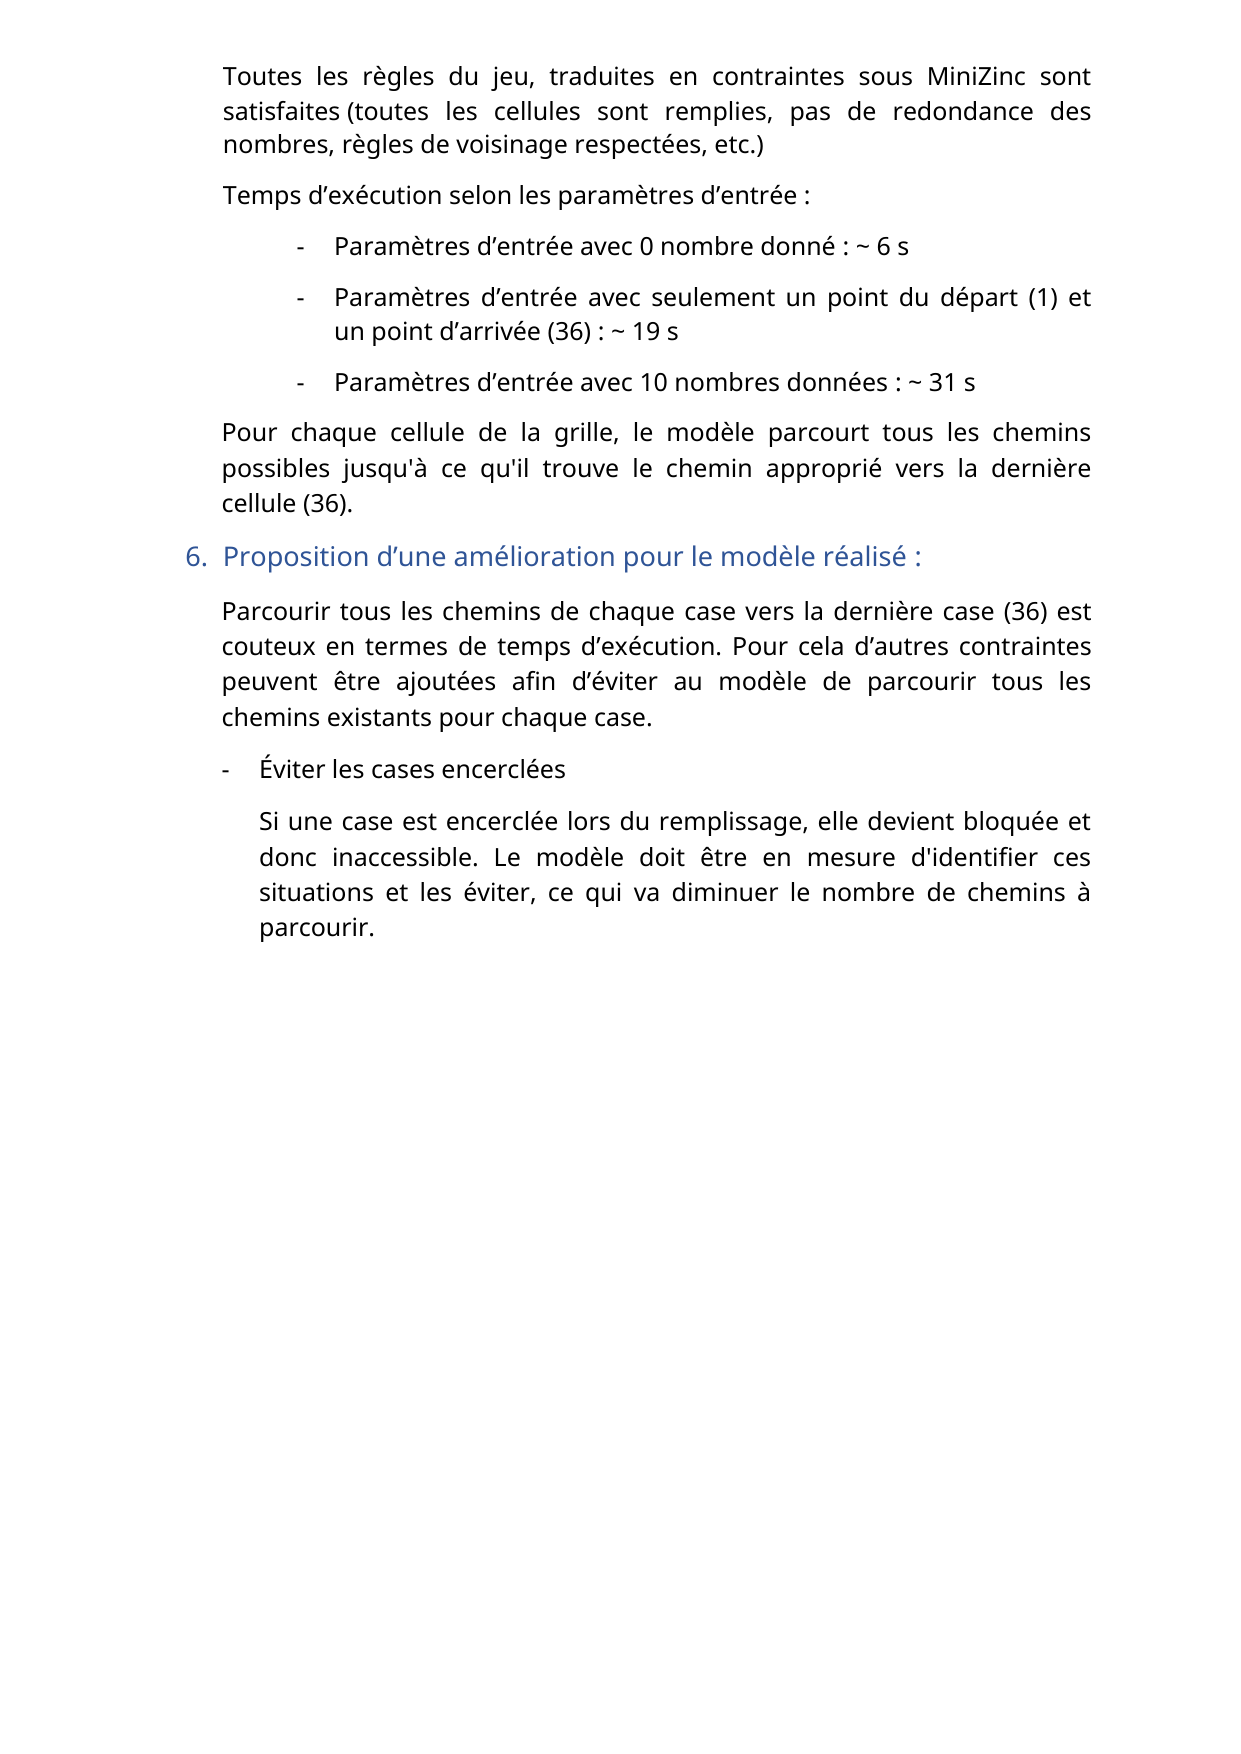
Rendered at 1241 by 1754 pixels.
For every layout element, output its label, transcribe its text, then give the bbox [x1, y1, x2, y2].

list Paramètres d’entrée avec 0 nombre donné : ~ 6 s [296, 229, 1093, 263]
text Parcourir tous les chemins de chaque case vers la dernière case (36) est couteux en termes de temps d’exécution. Pour cela d’autres contraintes peuvent être ajoutées afin d’éviter au modèle de parcourir tous les chemins existants pour chaque case. [221, 593, 1093, 733]
list Temps d’exécution selon les paramètres d’entrée : [223, 178, 1093, 212]
list Toutes les règles du jeu, traduites en contraintes sous MiniZinc sont satisfaites (toutes les cellules sont remplies, pas de redondance des nombres, règles de voisinage respectées, etc.) [223, 59, 1093, 161]
list Si une case est encerclée lors du remplissage, elle devient bloquée et donc inaccessible. Le modèle doit être en mesure d'identifier ces situations et les éviter, ce qui va diminuer le nombre de chemins à parcourir. [259, 804, 1093, 944]
list Paramètres d’entrée avec seulement un point du départ (1) et un point d’arrivée (36) : ~ 19 s [296, 279, 1093, 347]
list Paramètres d’entrée avec 10 nombres données : ~ 31 s [296, 364, 1093, 398]
list Éviter les cases encerclées [221, 751, 1093, 786]
list Proposition d’une amélioration pour le modèle réalisé : [185, 538, 1093, 575]
text Pour chaque cellule de la grille, le modèle parcourt tous les chemins possibles jusqu'à ce qu'il trouve le chemin approprié vers la dernière cellule (36). [221, 415, 1093, 520]
